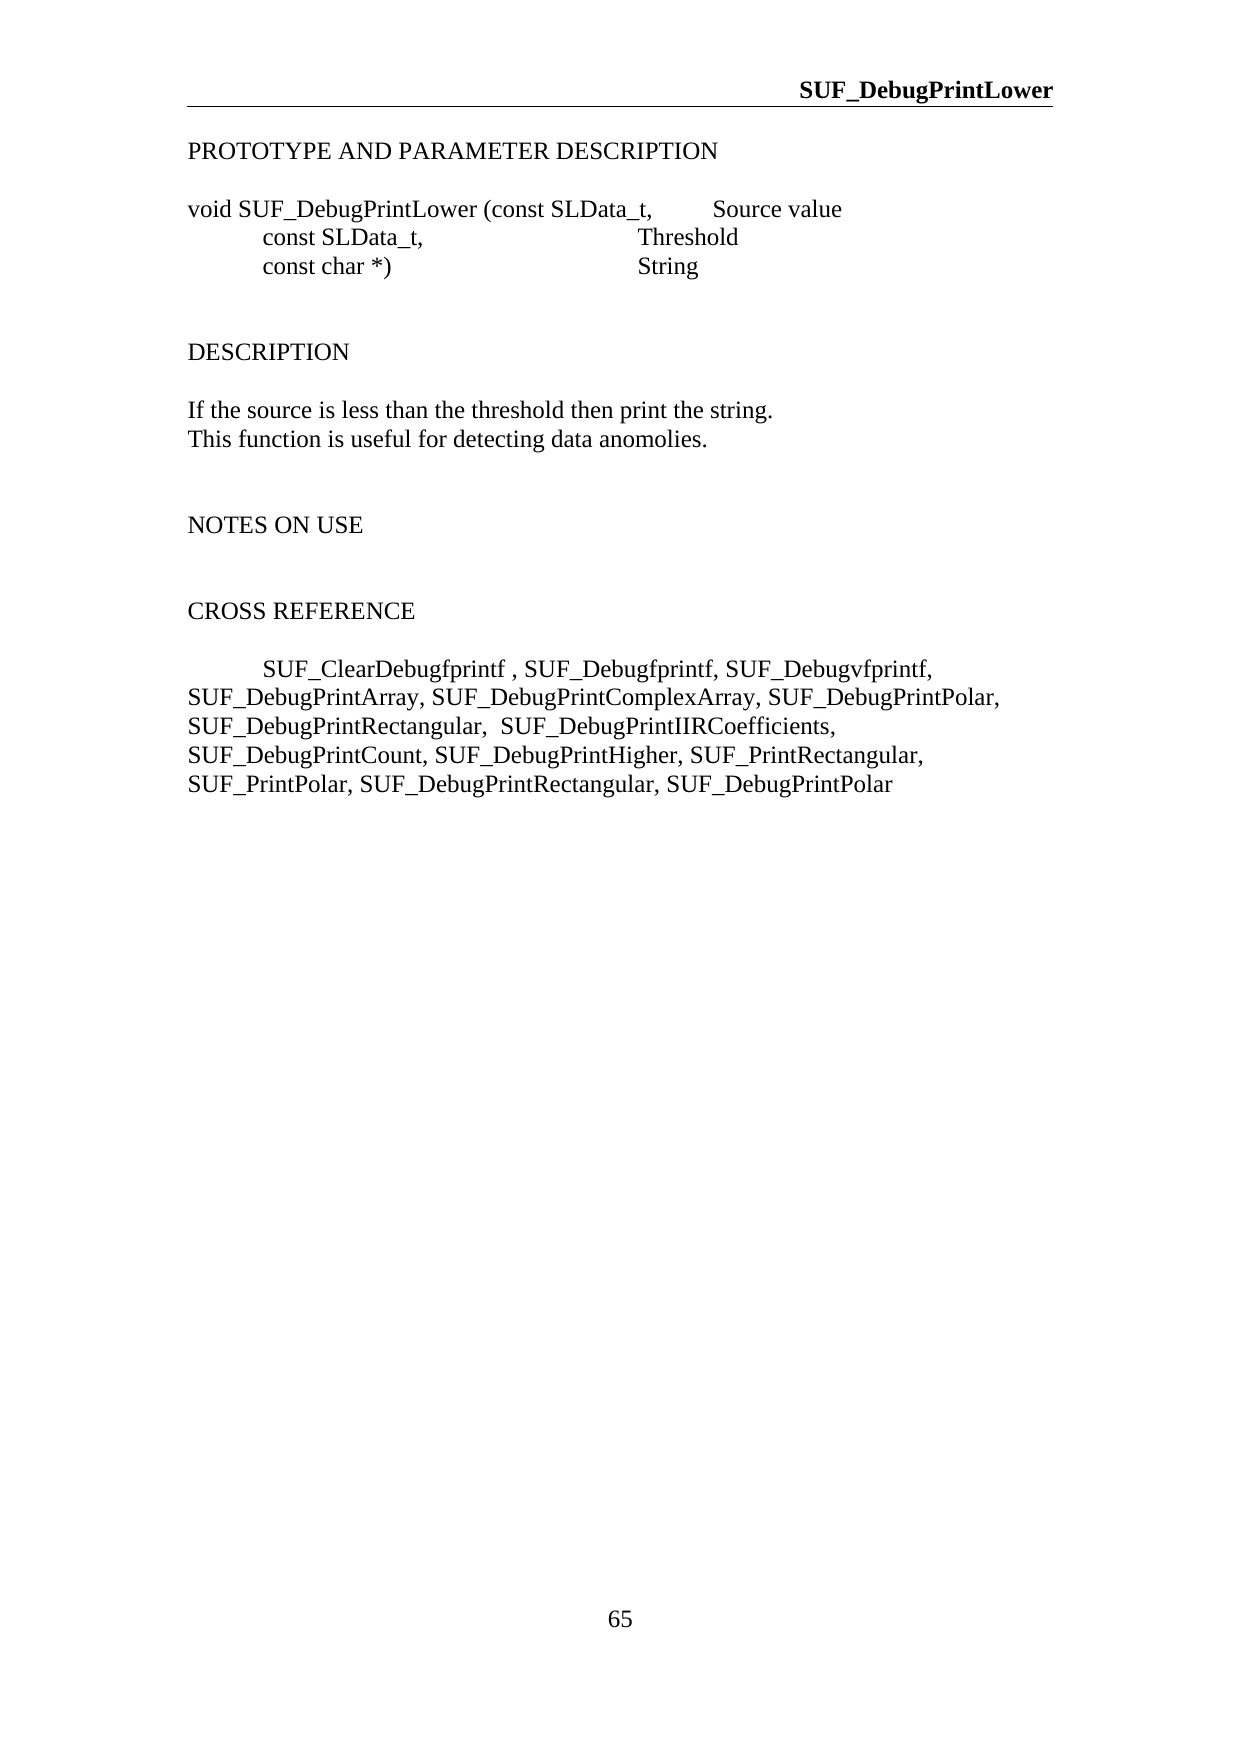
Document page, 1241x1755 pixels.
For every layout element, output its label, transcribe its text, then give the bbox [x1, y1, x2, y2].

text SUF_ClearDebugfprintf , SUF_Debugfprintf, SUF_Debugvfprintf, SUF_DebugPrintArray, SUF_DebugPrintComplexArray, SUF_DebugPrintPolar, SUF_DebugPrintRectangular, SUF_DebugPrintIIRCoefficients, SUF_DebugPrintCount, SUF_DebugPrintHigher, SUF_PrintRectangular, SUF_PrintPolar, SUF_DebugPrintRectangular, SUF_DebugPrintPolar [187, 654, 1053, 797]
text CROSS REFERENCE [187, 596, 1053, 625]
text DESCRIPTION [187, 337, 1053, 366]
text PROTOTYPE AND PARAMETER DESCRIPTION [187, 136, 1053, 165]
text void SUF_DebugPrintLower (const SLData_t, Source value [187, 194, 1053, 222]
text NOTES ON USE [187, 510, 1053, 539]
text const char *) String [187, 251, 1053, 280]
text const SLData_t, Threshold [187, 222, 1053, 251]
text If the source is less than the threshold then print the string. [187, 395, 1053, 424]
text This function is useful for detecting data anomolies. [187, 424, 1053, 452]
subtitle SUF_DebugPrintLower [187, 75, 1053, 106]
